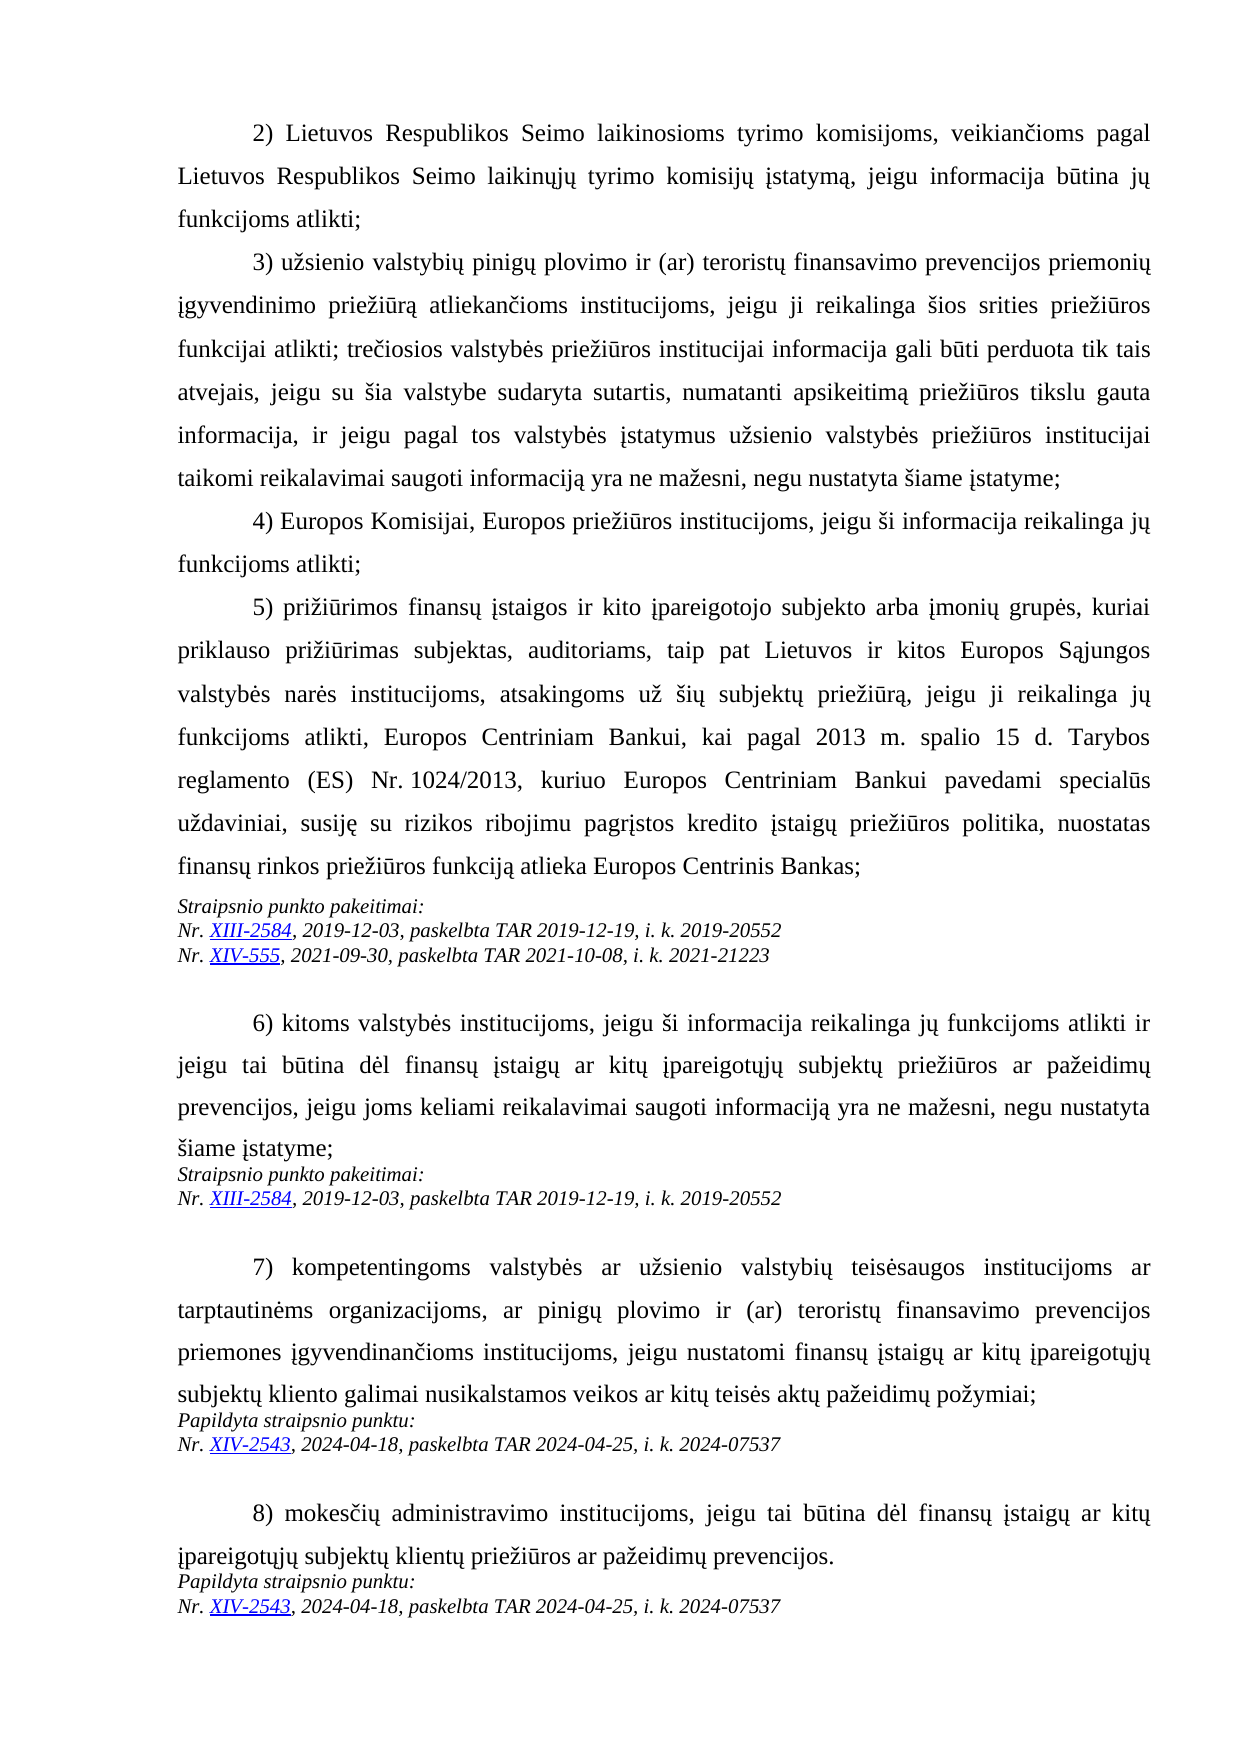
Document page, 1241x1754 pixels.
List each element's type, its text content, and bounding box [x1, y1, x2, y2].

text 4) Europos Komisijai, Europos priežiūros institucijoms, jeigu ši informacija reikalinga jų funkcijoms atlikti; [177, 506, 1152, 578]
text 5) prižiūrimos finansų įstaigos ir kito įpareigotojo subjekto arba įmonių grupės, kuriai priklauso prižiūrimas subjektas, auditoriams, taip pat Lietuvos ir kitos Europos Sąjungos valstybės narės institucijoms, atsakingoms už šių subjektų priežiūrą, jeigu ji reikalinga jų funkcijoms atlikti, Europos Centriniam Bankui, kai pagal 2013 m. spalio 15 d. Tarybos reglamento (ES) Nr. 1024/2013, kuriuo Europos Centriniam Bankui pavedami specialūs uždaviniai, susiję su rizikos ribojimu pagrįstos kredito įstaigų priežiūros politika, nuostatas finansų rinkos priežiūros funkciją atlieka Europos Centrinis Bankas; [177, 592, 1152, 880]
text Straipsnio punkto pakeitimai: [177, 894, 1152, 918]
text 8) mokesčių administravimo institucijoms, jeigu tai būtina dėl finansų įstaigų ar kitų įpareigotųjų subjektų klientų priežiūros ar pažeidimų prevencijos. [177, 1485, 1152, 1569]
text Nr. XIV-2543, 2024-04-18, paskelbta TAR 2024-04-25, i. k. 2024-07537 [177, 1432, 1152, 1456]
text Nr. XIV-555, 2021-09-30, paskelbta TAR 2021-10-08, i. k. 2021-21223 [177, 942, 1152, 967]
text 2) Lietuvos Respublikos Seimo laikinosioms tyrimo komisijoms, veikiančioms pagal Lietuvos Respublikos Seimo laikinųjų tyrimo komisijų įstatymą, jeigu informacija būtina jų funkcijoms atlikti; [177, 118, 1152, 233]
text Papildyta straipsnio punktu: [177, 1569, 1152, 1593]
text Nr. XIII-2584, 2019-12-03, paskelbta TAR 2019-12-19, i. k. 2019-20552 [177, 918, 1152, 942]
text Nr. XIII-2584, 2019-12-03, paskelbta TAR 2019-12-19, i. k. 2019-20552 [177, 1186, 1152, 1210]
text 3) užsienio valstybių pinigų plovimo ir (ar) teroristų finansavimo prevencijos priemonių įgyvendinimo priežiūrą atliekančioms institucijoms, jeigu ji reikalinga šios srities priežiūros funkcijai atlikti; trečiosios valstybės priežiūros institucijai informacija gali būti perduota tik tais atvejais, jeigu su šia valstybe sudaryta sutartis, numatanti apsikeitimą priežiūros tikslu gauta informacija, ir jeigu pagal tos valstybės įstatymus užsienio valstybės priežiūros institucijai taikomi reikalavimai saugoti informaciją yra ne mažesni, negu nustatyta šiame įstatyme; [177, 247, 1152, 492]
text 7) kompetentingoms valstybės ar užsienio valstybių teisėsaugos institucijoms ar tarptautinėms organizacijoms, ar pinigų plovimo ir (ar) teroristų finansavimo prevencijos priemones įgyvendinančioms institucijoms, jeigu nustatomi finansų įstaigų ar kitų įpareigotųjų subjektų kliento galimai nusikalstamos veikos ar kitų teisės aktų pažeidimų požymiai; [177, 1239, 1152, 1408]
text Papildyta straipsnio punktu: [177, 1408, 1152, 1432]
text 6) kitoms valstybės institucijoms, jeigu ši informacija reikalinga jų funkcijoms atlikti ir jeigu tai būtina dėl finansų įstaigų ar kitų įpareigotųjų subjektų priežiūros ar pažeidimų prevencijos, jeigu joms keliami reikalavimai saugoti informaciją yra ne mažesni, negu nustatyta šiame įstatyme; [177, 995, 1152, 1162]
text Straipsnio punkto pakeitimai: [177, 1162, 1152, 1186]
text Nr. XIV-2543, 2024-04-18, paskelbta TAR 2024-04-25, i. k. 2024-07537 [177, 1593, 1152, 1618]
